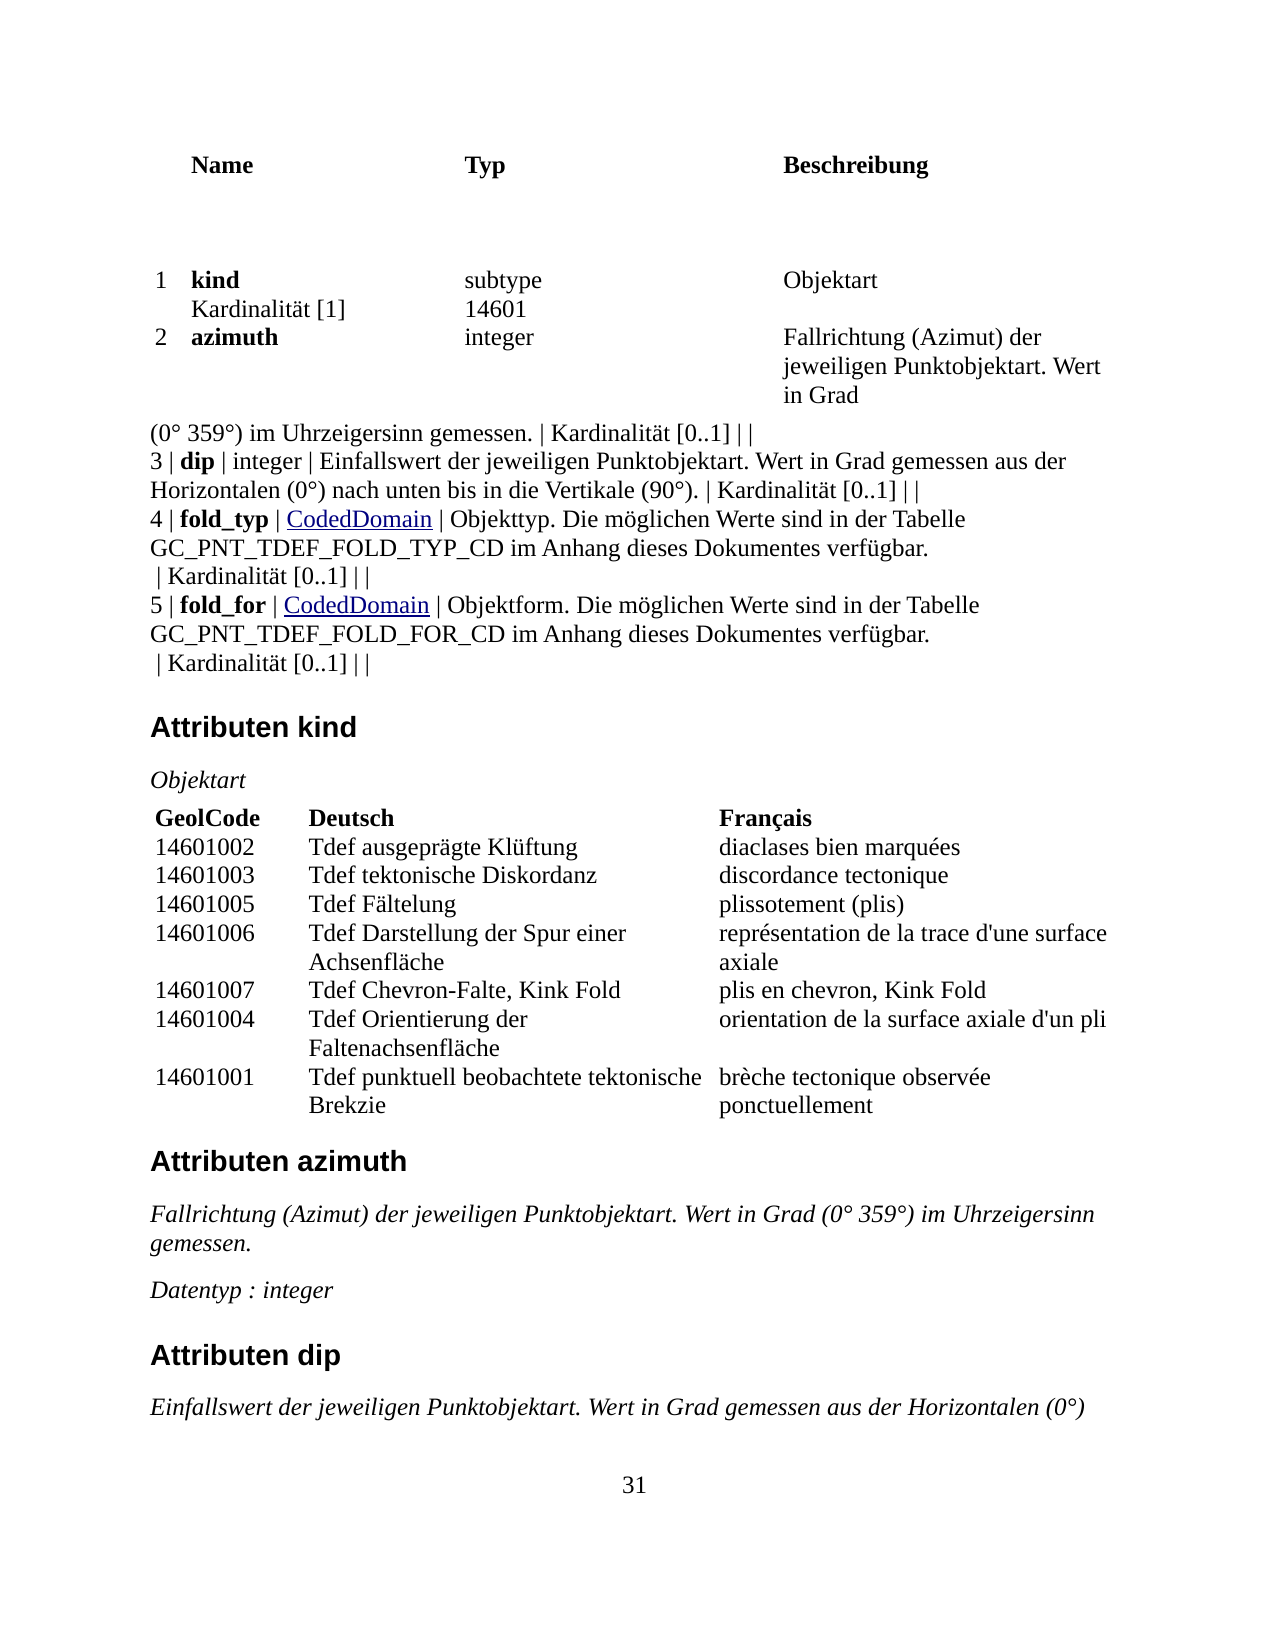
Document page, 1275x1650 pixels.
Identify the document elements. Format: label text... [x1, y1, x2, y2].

table_cell représentation de la trace d'une surface axiale [714, 918, 1125, 976]
table_cell brèche tectonique observée ponctuellement [714, 1062, 1125, 1119]
table_cell discordance tectonique [714, 861, 1125, 889]
text Fallrichtung (Azimut) der jeweiligen Punktobjektart. Wert in Grad (0° 359°) im Uhrzeigersinn gemessen. [150, 1199, 1125, 1257]
table_cell plis en chevron, Kink Fold [714, 976, 1125, 1004]
table_cell Tdef Darstellung der Spur einer Achsenfläche [304, 918, 714, 976]
table_cell kind [186, 265, 460, 294]
table_cell 14601002 [150, 832, 304, 861]
subtitle Attributen azimuth [150, 1144, 1125, 1178]
table_cell Fallrichtung (Azimut) der jeweiligen Punktobjektart. Wert in Grad [779, 323, 1125, 409]
text (0° 359°) im Uhrzeigersinn gemessen. | Kardinalität [0..1] | | 3 | dip | integer | Einfallswert der jeweiligen Punktobjektart. Wert in Grad gemessen aus der Horizontalen (0°) nach unten bis in die Vertikale (90°). | Kardinalität [0..1] | | 4 | fold_typ | CodedDomain | Objekttyp. Die möglichen Werte sind in der Tabelle GC_PNT_TDEF_FOLD_TYP_CD im Anhang dieses Dokumentes verfügbar. | Kardinalität [0..1] | | 5 | fold_for | CodedDomain | Objektform. Die möglichen Werte sind in der Tabelle GC_PNT_TDEF_FOLD_FOR_CD im Anhang dieses Dokumentes verfügbar. | Kardinalität [0..1] | | [150, 418, 1125, 676]
table_cell 14601005 [150, 889, 304, 918]
table_cell Tdef punktuell beobachtete tektonische Brekzie [304, 1062, 714, 1119]
table_cell diaclases bien marquées [714, 832, 1125, 861]
text Einfallswert der jeweiligen Punktobjektart. Wert in Grad gemessen aus der Horizontalen (0°) [150, 1392, 1125, 1421]
table_cell Kardinalität [1] [186, 294, 460, 322]
table_header [150, 150, 186, 265]
text Datentyp : integer [150, 1275, 1125, 1303]
table_header GeolCode [150, 803, 304, 832]
table_cell Tdef Orientierung der Faltenachsenfläche [304, 1004, 714, 1062]
table_header Deutsch [304, 803, 714, 832]
table_cell 14601001 [150, 1062, 304, 1119]
table_header Beschreibung [779, 150, 1125, 265]
table_header Typ [460, 150, 779, 265]
table_cell 14601006 [150, 918, 304, 976]
table_cell azimuth [186, 323, 460, 409]
table_cell 1 [150, 265, 186, 294]
table_cell integer [460, 323, 779, 409]
subtitle Attributen kind [150, 710, 1125, 744]
table_cell 14601007 [150, 976, 304, 1004]
text Objektart [150, 765, 1125, 794]
table_cell [150, 294, 186, 322]
table_cell [779, 294, 1125, 322]
table_cell plissotement (plis) [714, 889, 1125, 918]
table_cell subtype [460, 265, 779, 294]
table_cell Objektart [779, 265, 1125, 294]
table_cell Tdef tektonische Diskordanz [304, 861, 714, 889]
table_cell 14601 [460, 294, 779, 322]
table_cell 2 [150, 323, 186, 409]
table_header Français [714, 803, 1125, 832]
table_cell Tdef Fältelung [304, 889, 714, 918]
table_cell 14601003 [150, 861, 304, 889]
table_cell orientation de la surface axiale d'un pli [714, 1004, 1125, 1062]
table_header Name [186, 150, 460, 265]
table_cell Tdef ausgeprägte Klüftung [304, 832, 714, 861]
table_cell Tdef Chevron-Falte, Kink Fold [304, 976, 714, 1004]
subtitle Attributen dip [150, 1337, 1125, 1371]
table_cell 14601004 [150, 1004, 304, 1062]
